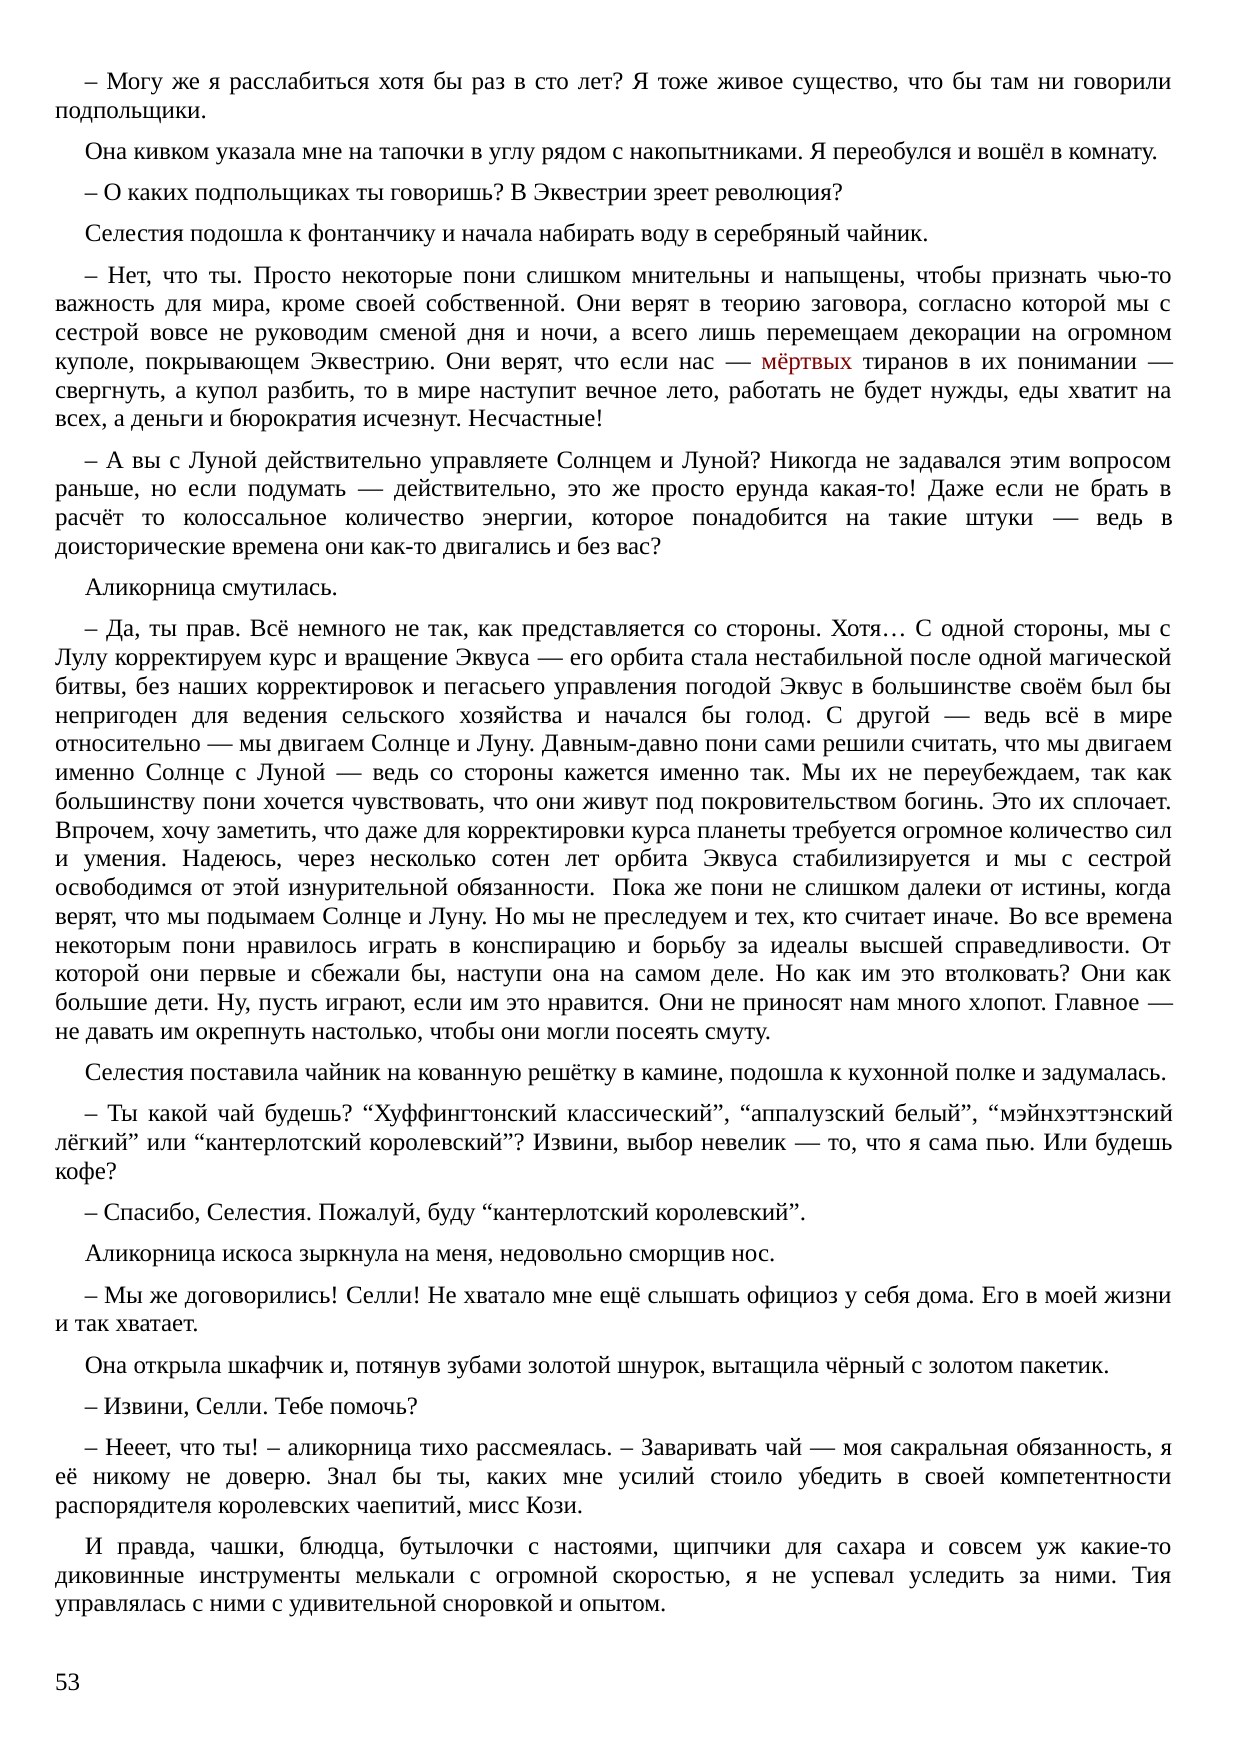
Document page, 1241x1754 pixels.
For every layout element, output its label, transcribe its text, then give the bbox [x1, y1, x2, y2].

text – Спасибо, Селестия. Пожалуй, буду “кантерлотский королевский”. [55, 1197, 1173, 1226]
text – Да, ты прав. Всё немного не так, как представляется со стороны. Хотя… С одной стороны, мы с Лулу корректируем курс и вращение Эквуса — его орбита стала нестабильной после одной магической битвы, без наших корректировок и пегасьего управления погодой Эквус в большинстве своём был бы непригоден для ведения сельского хозяйства и начался бы голод. С другой — ведь всё в мире относительно — мы двигаем Солнце и Луну. Давным-давно пони сами решили считать, что мы двигаем именно Солнце с Луной — ведь со стороны кажется именно так. Мы их не переубеждаем, так как большинству пони хочется чувствовать, что они живут под покровительством богинь. Это их сплочает. Впрочем, хочу заметить, что даже для корректировки курса планеты требуется огромное количество сил и умения. Надеюсь, через несколько сотен лет орбита Эквуса стабилизируется и мы с сестрой освободимся от этой изнурительной обязанности. Пока же пони не слишком далеки от истины, когда верят, что мы подымаем Солнце и Луну. Но мы не преследуем и тех, кто считает иначе. Во все времена некоторым пони нравилось играть в конспирацию и борьбу за идеалы высшей справедливости. От которой они первые и сбежали бы, наступи она на самом деле. Но как им это втолковать? Они как большие дети. Ну, пусть играют, если им это нравится. Они не приносят нам много хлопот. Главное — не давать им окрепнуть настолько, чтобы они могли посеять смуту. [55, 613, 1173, 1045]
text Аликорница смутилась. [55, 572, 1173, 601]
text – Нееет, что ты! – аликорница тихо рассмеялась. – Заваривать чай — моя сакральная обязанность, я её никому не доверю. Знал бы ты, каких мне усилий стоило убедить в своей компетентности распорядителя королевских чаепитий, мисс Кози. [55, 1432, 1173, 1518]
text – О каких подпольщиках ты говоришь? В Эквестрии зреет революция? [55, 177, 1173, 206]
text Она кивком указала мне на тапочки в углу рядом с накопытниками. Я переобулся и вошёл в комнату. [55, 136, 1173, 165]
text – А вы с Луной действительно управляете Солнцем и Луной? Никогда не задавался этим вопросом раньше, но если подумать — действительно, это же просто ерунда какая-то! Даже если не брать в расчёт то колоссальное количество энергии, которое понадобится на такие штуки — ведь в доисторические времена они как-то двигались и без вас? [55, 445, 1173, 560]
text Селестия поставила чайник на кованную решётку в камине, подошла к кухонной полке и задумалась. [55, 1057, 1173, 1086]
text – Нет, что ты. Просто некоторые пони слишком мнительны и напыщены, чтобы признать чью-то важность для мира, кроме своей собственной. Они верят в теорию заговора, согласно которой мы с сестрой вовсе не руководим сменой дня и ночи, а всего лишь перемещаем декорации на огромном куполе, покрывающем Эквестрию. Они верят, что если нас — мёртвых тиранов в их понимании — свергнуть, а купол разбить, то в мире наступит вечное лето, работать не будет нужды, еды хватит на всех, а деньги и бюрократия исчезнут. Несчастные! [55, 260, 1173, 432]
text – Мы же договорились! Селли! Не хватало мне ещё слышать официоз у себя дома. Его в моей жизни и так хватает. [55, 1280, 1173, 1337]
text И правда, чашки, блюдца, бутылочки с настоями, щипчики для сахара и совсем уж какие-то диковинные инструменты мелькали с огромной скоростью, я не успевал уследить за ними. Тия управлялась с ними с удивительной сноровкой и опытом. [55, 1531, 1173, 1617]
text Селестия подошла к фонтанчику и начала набирать воду в серебряный чайник. [55, 218, 1173, 247]
text Аликорница искоса зыркнула на меня, недовольно сморщив нос. [55, 1238, 1173, 1267]
text – Могу же я расслабиться хотя бы раз в сто лет? Я тоже живое существо, что бы там ни говорили подпольщики. [55, 66, 1173, 123]
text Она открыла шкафчик и, потянув зубами золотой шнурок, вытащила чёрный с золотом пакетик. [55, 1350, 1173, 1378]
text – Ты какой чай будешь? “Хуффингтонский классический”, “аппалузский белый”, “мэйнхэттэнский лёгкий” или “кантерлотский королевский”? Извини, выбор невелик — то, что я сама пью. Или будешь кофе? [55, 1098, 1173, 1185]
text – Извини, Селли. Тебе помочь? [55, 1391, 1173, 1420]
